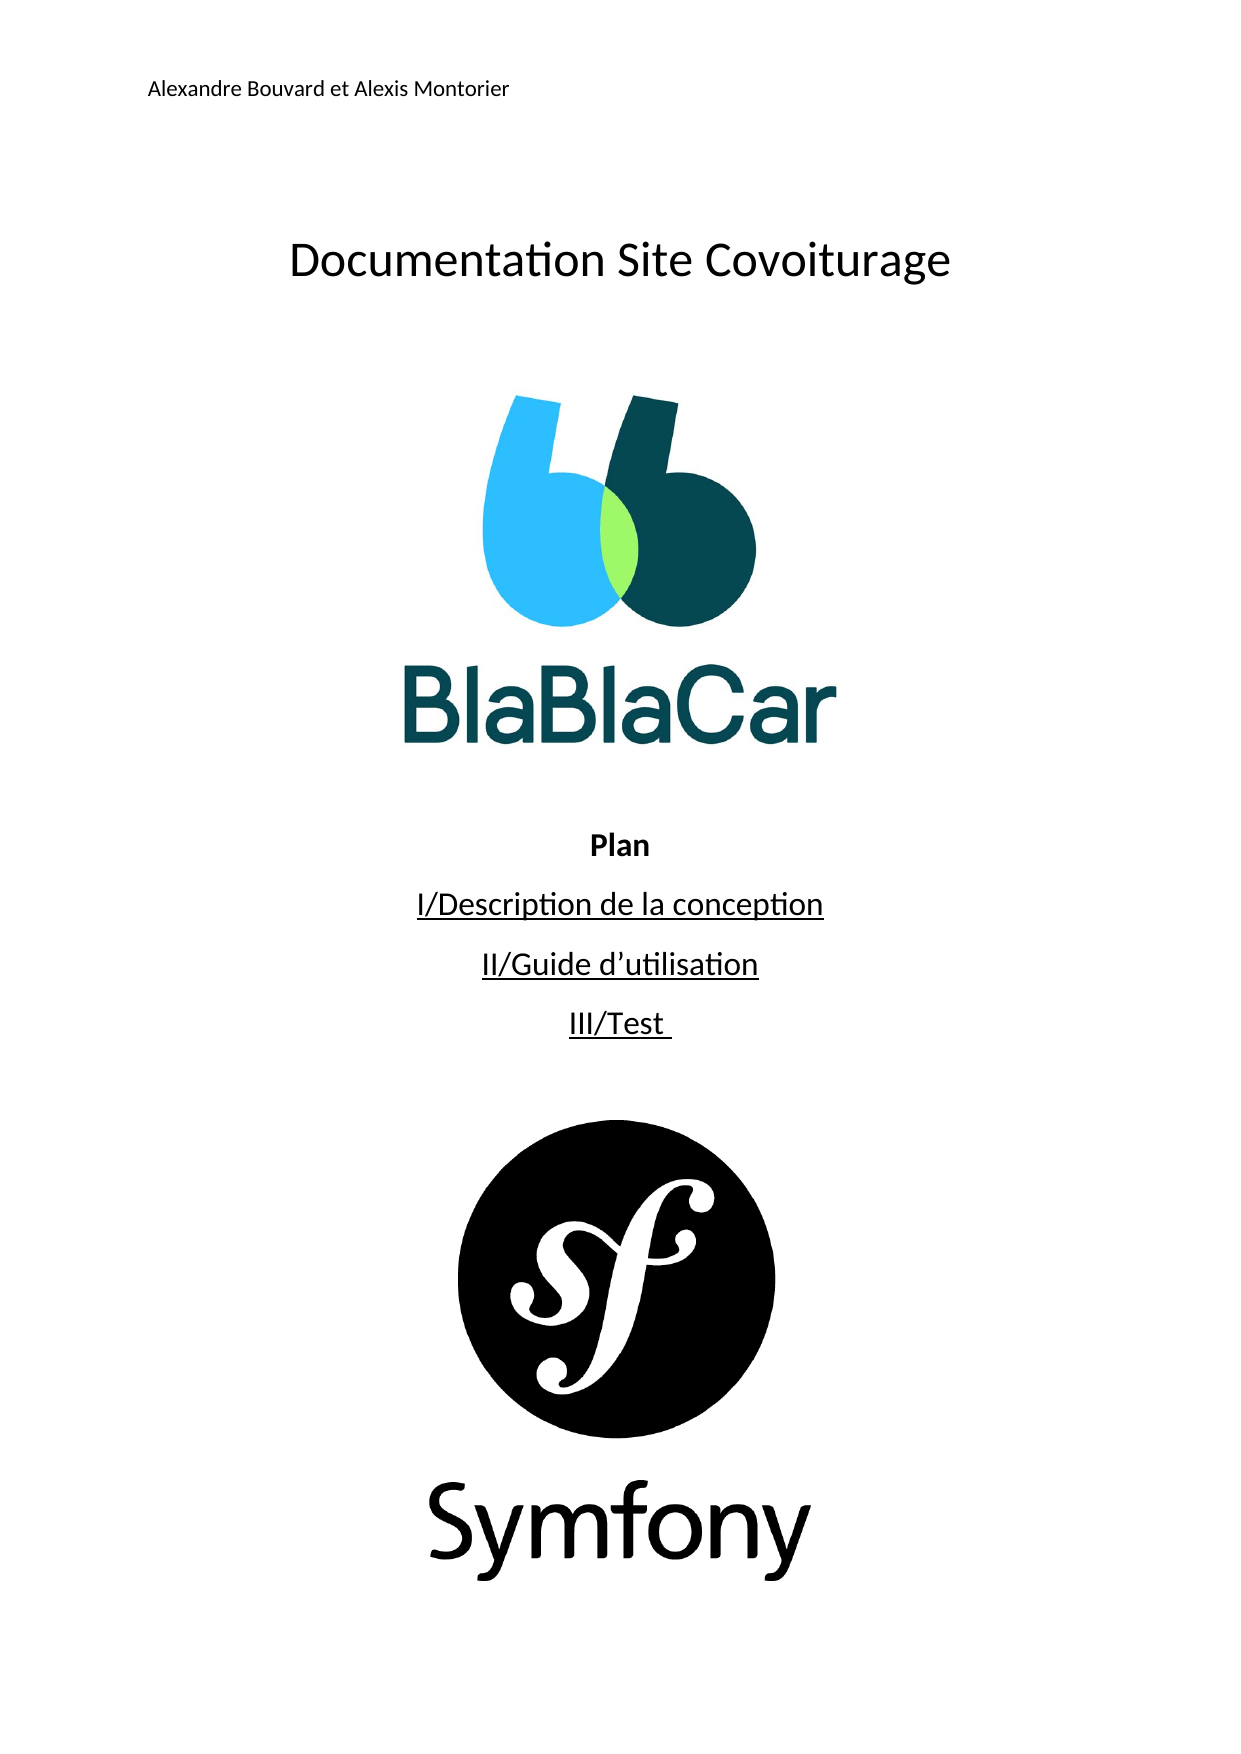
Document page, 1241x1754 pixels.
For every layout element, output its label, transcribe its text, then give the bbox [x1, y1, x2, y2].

text Documentation Site Covoiturage [148, 228, 1093, 289]
text II/Guide d’utilisation [148, 943, 1093, 983]
text III/Test [148, 1002, 1093, 1043]
text Plan [148, 824, 1093, 865]
text I/Description de la conception [148, 883, 1093, 924]
